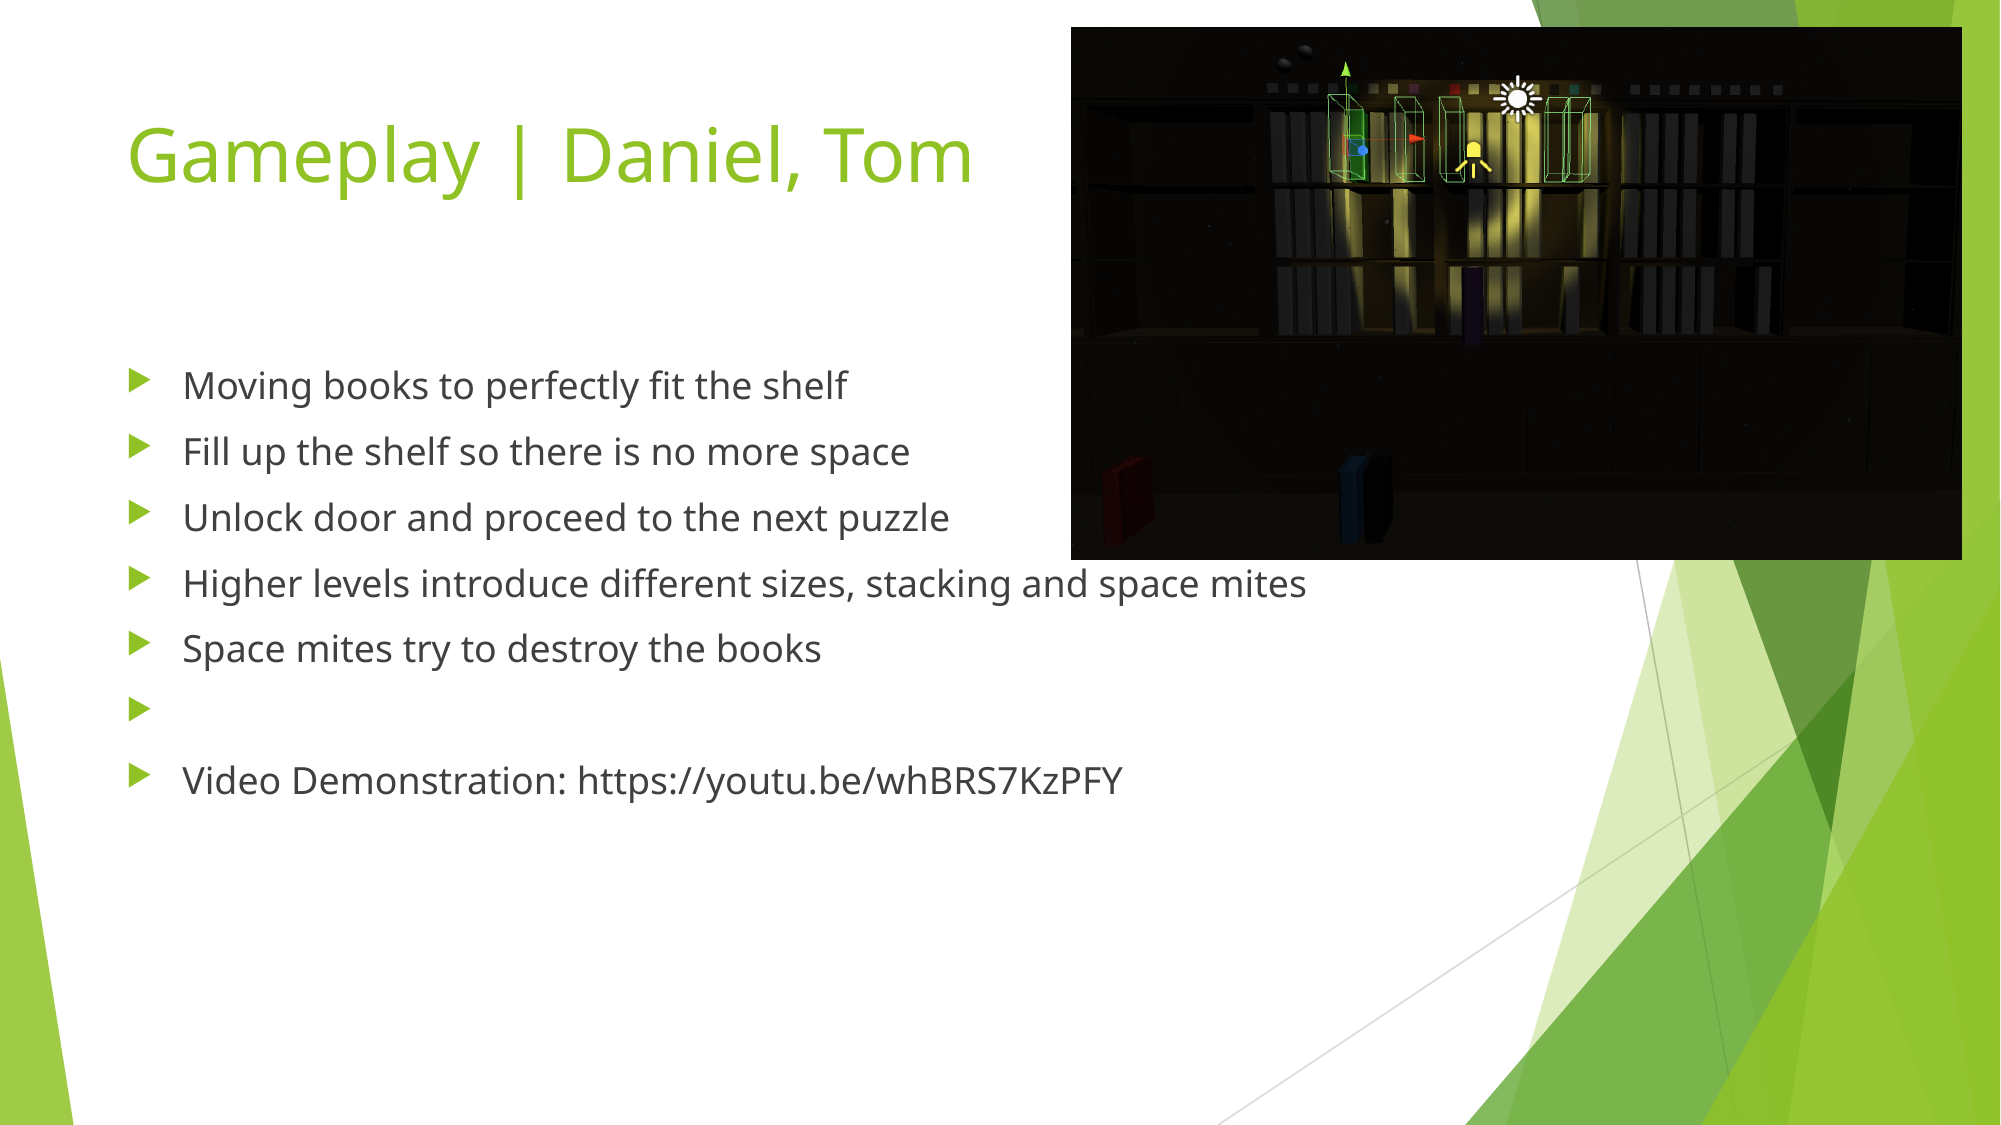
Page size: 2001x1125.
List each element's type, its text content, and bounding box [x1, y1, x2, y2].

title Gameplay | Daniel, Tom [111, 99, 1071, 217]
picture [1071, 27, 1962, 560]
list Moving books to perfectly fit the shelf Fill up the shelf so there is no more space Unlock door and proceed to the next puzzle Higher levels introduce different sizes, stacking and space mites Space mites try to destroy the books Video Demonstration: https://youtu.be/whBRS7KzPFY [111, 354, 1522, 992]
